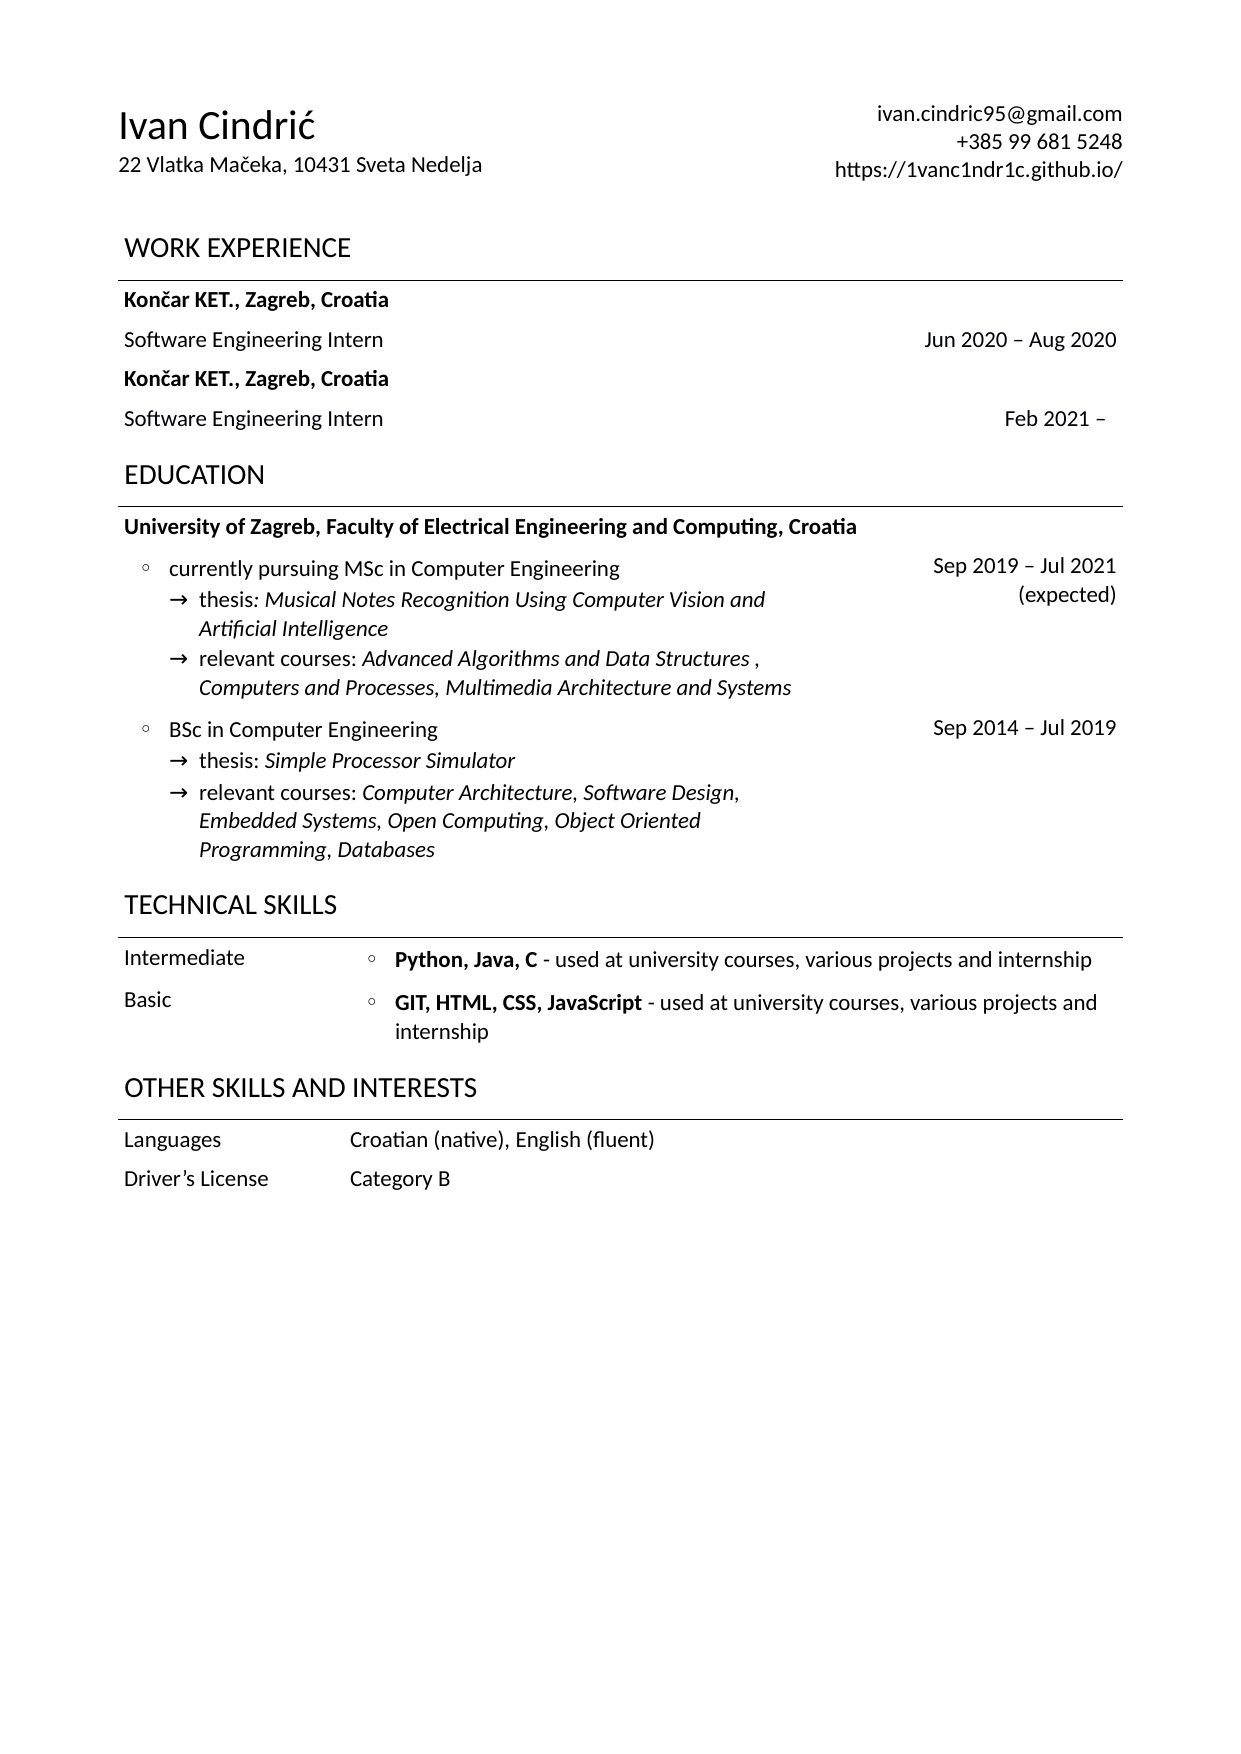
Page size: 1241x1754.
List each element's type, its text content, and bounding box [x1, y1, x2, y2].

table_cell currently pursuing MSc in Computer Engineering thesis: Musical Notes Recognition Using Computer Vision and Artificial Intelligence relevant courses: Advanced Algorithms and Data Structures , Computers and Processes, Multimedia Architecture and Systems [118, 546, 831, 707]
table_cell eDucation [118, 438, 1122, 506]
table_cell Feb 2021 – [831, 398, 1122, 438]
table_cell Software Engineering Intern [118, 319, 831, 359]
table_cell Python, Java, C - used at university courses, various projects and internship [344, 938, 1122, 980]
table_cell Category B [344, 1159, 1122, 1198]
table_cell Software Engineering Intern [118, 398, 831, 438]
table_cell BSc in Computer Engineering thesis: Simple Processor Simulator relevant courses: Computer Architecture, Software Design, Embedded Systems, Open Computing, Object Oriented Programming, Databases [118, 707, 831, 868]
table_header other Skills and interests [118, 1051, 1122, 1119]
table_cell Croatian (native), English (fluent) [344, 1120, 1122, 1159]
table_cell Končar KET., Zagreb, Croatia [118, 281, 1122, 319]
table_cell University of Zagreb, Faculty of Electrical Engineering and Computing, Croatia [118, 507, 1122, 546]
table_header ivan.cindric95@gmail.com +385 99 681 5248 https://1vanc1ndr1c.github.io/ [620, 99, 1123, 183]
table_cell Languages [118, 1120, 344, 1159]
table_cell Basic [118, 980, 344, 1051]
table_cell Končar KET., Zagreb, Croatia [118, 359, 1122, 398]
table_cell Sep 2019 – Jul 2021 (expected) [831, 546, 1122, 707]
table_cell Sep 2014 – Jul 2019 [831, 707, 1122, 868]
table_cell Driver’s License [118, 1159, 344, 1198]
table_cell GIT, HTML, CSS, JavaScript - used at university courses, various projects and internship [344, 980, 1122, 1051]
table_header Ivan Cindrić 22 Vlatka Mačeka, 10431 Sveta Nedelja [118, 99, 620, 183]
table_cell Intermediate [118, 938, 344, 980]
table_header Technical Skills [118, 869, 1122, 937]
table_header Work experience [118, 211, 1122, 280]
table_cell Jun 2020 – Aug 2020 [831, 319, 1122, 359]
